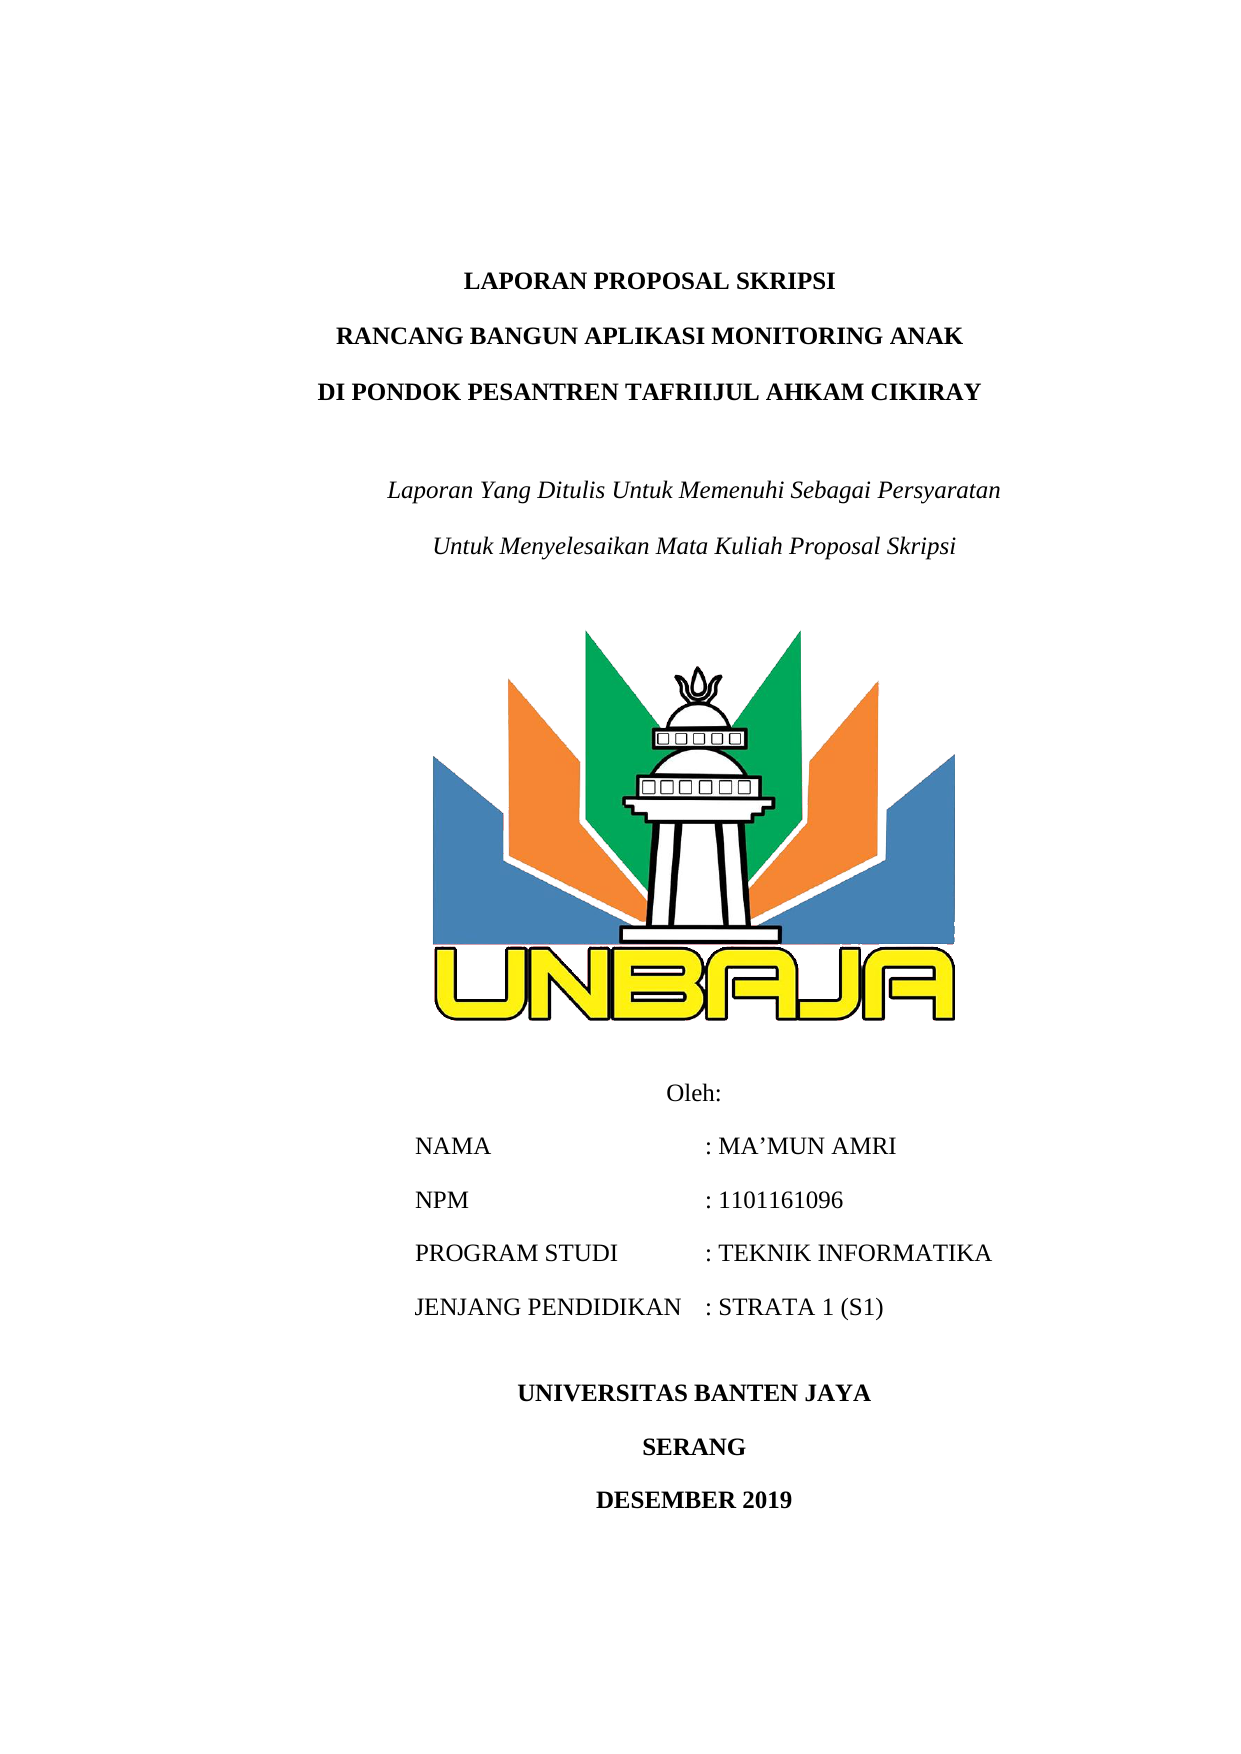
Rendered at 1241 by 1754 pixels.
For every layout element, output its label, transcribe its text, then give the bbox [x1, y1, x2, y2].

title di pondok pesantren Tafriijul Ahkam Cikiray [236, 377, 1063, 406]
text JENJANG PENDIDIKAN : STRATA 1 (S1) [414, 1292, 1063, 1321]
picture [432, 629, 955, 1021]
subtitle laporan yang Ditulis untuk Memenuhi Sebagai Persyaratan [236, 475, 1063, 504]
text PROGRAM STUDI : TEKNIK INFORMATIKA [415, 1238, 1063, 1267]
text NAMA : MA’MUN AMRI [415, 1131, 1063, 1160]
text NPM : 1101161096 [415, 1185, 1063, 1213]
text Oleh: [236, 1078, 1063, 1106]
title rancang bangun aplikasi monitoring anak [236, 321, 1063, 350]
subtitle Untuk Menyelesaikan Mata Kuliah Proposal skripsi [236, 531, 1063, 560]
title Laporan Proposal skripsi [236, 266, 1063, 294]
text SERANG [236, 1432, 1063, 1460]
text DESEMBER 2019 [236, 1485, 1063, 1514]
text UNIVERSITAS BANTEN JAYA [236, 1378, 1063, 1407]
